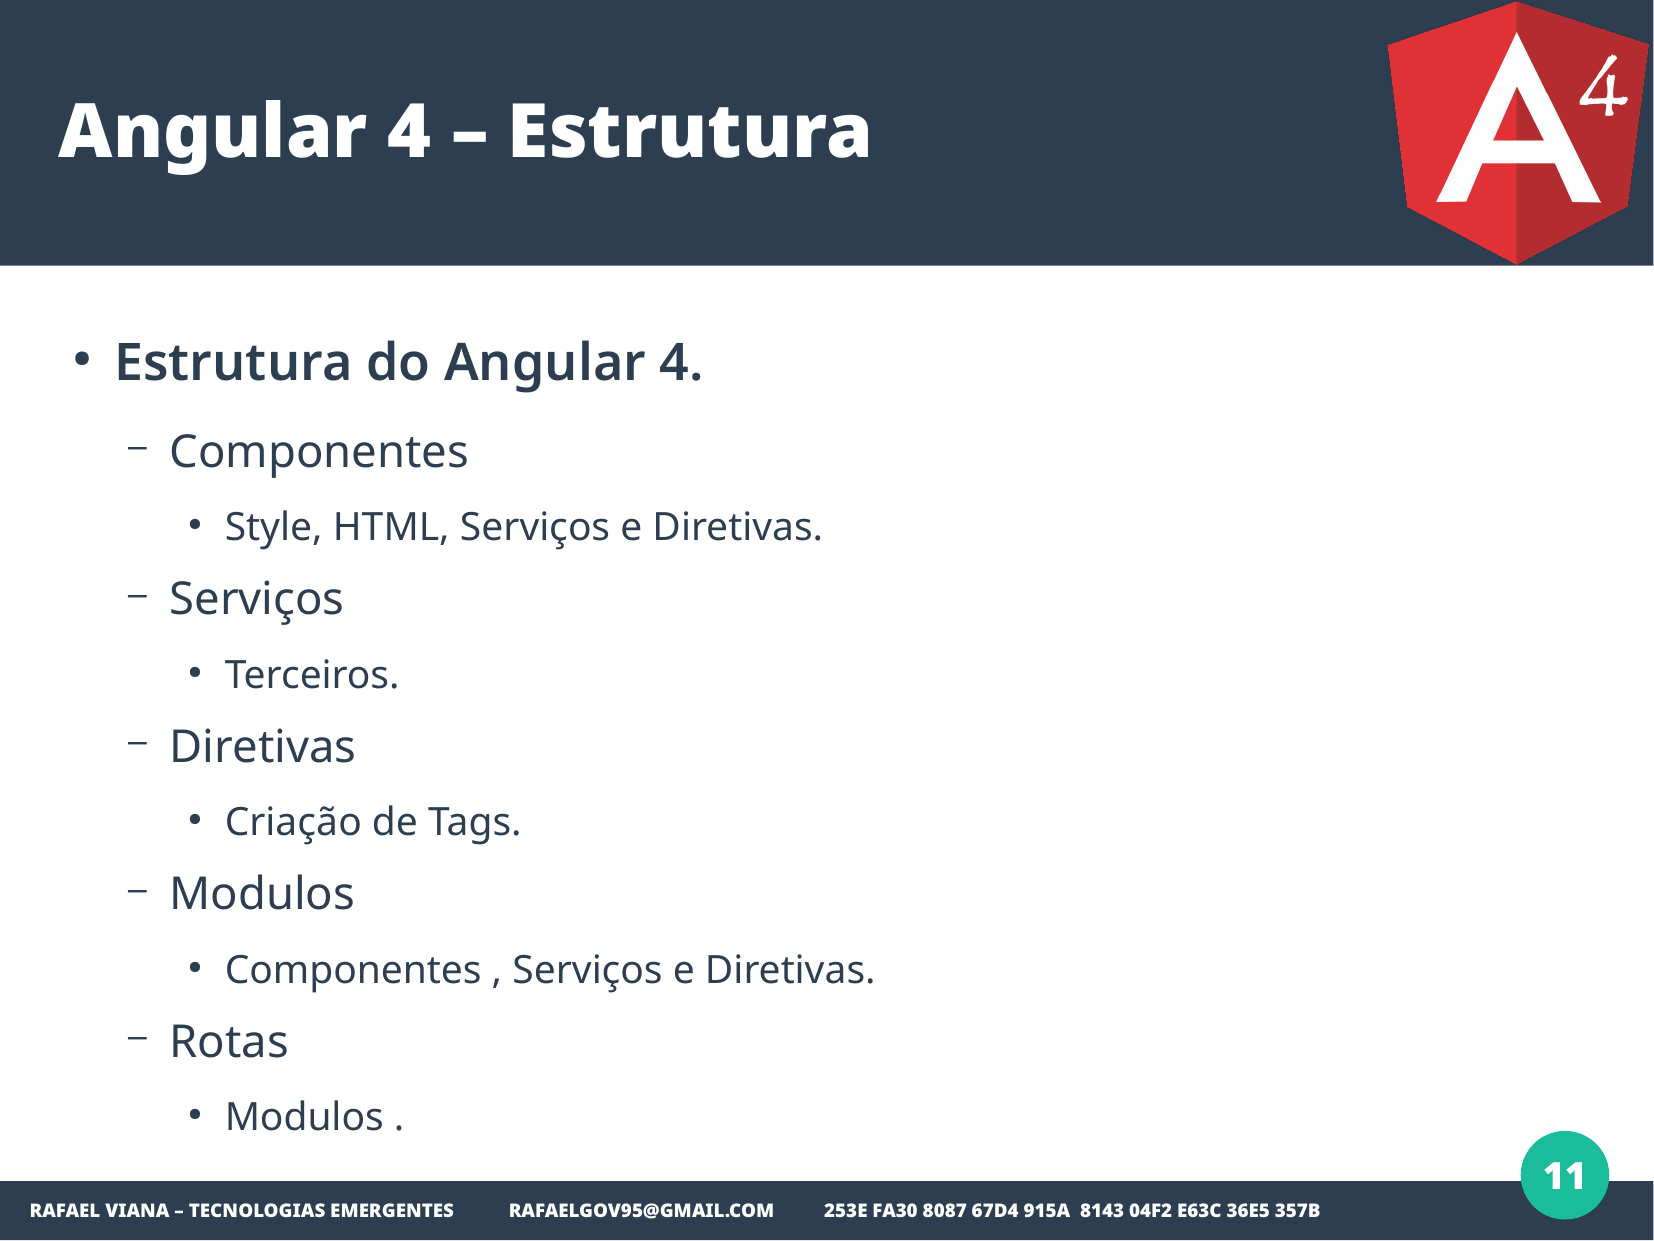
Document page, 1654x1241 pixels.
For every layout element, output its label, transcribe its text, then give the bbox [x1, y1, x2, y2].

text_box RAFAEL VIANA – TECNOLOGIAS EMERGENTES RAFAELGOV95@GMAIL.COM 253E FA30 8087 67D4 915A 8143 04F2 E63C 36E5 357B [29, 1181, 1654, 1241]
title Angular 4 – Estrutura [59, 49, 1387, 207]
list Estrutura do Angular 4. Componentes Style, HTML, Serviços e Diretivas. Serviços Terceiros. Diretivas Criação de Tags. Modulos Componentes , Serviços e Diretivas. Rotas Modulos . [59, 324, 1595, 1152]
picture [1387, 0, 1654, 266]
